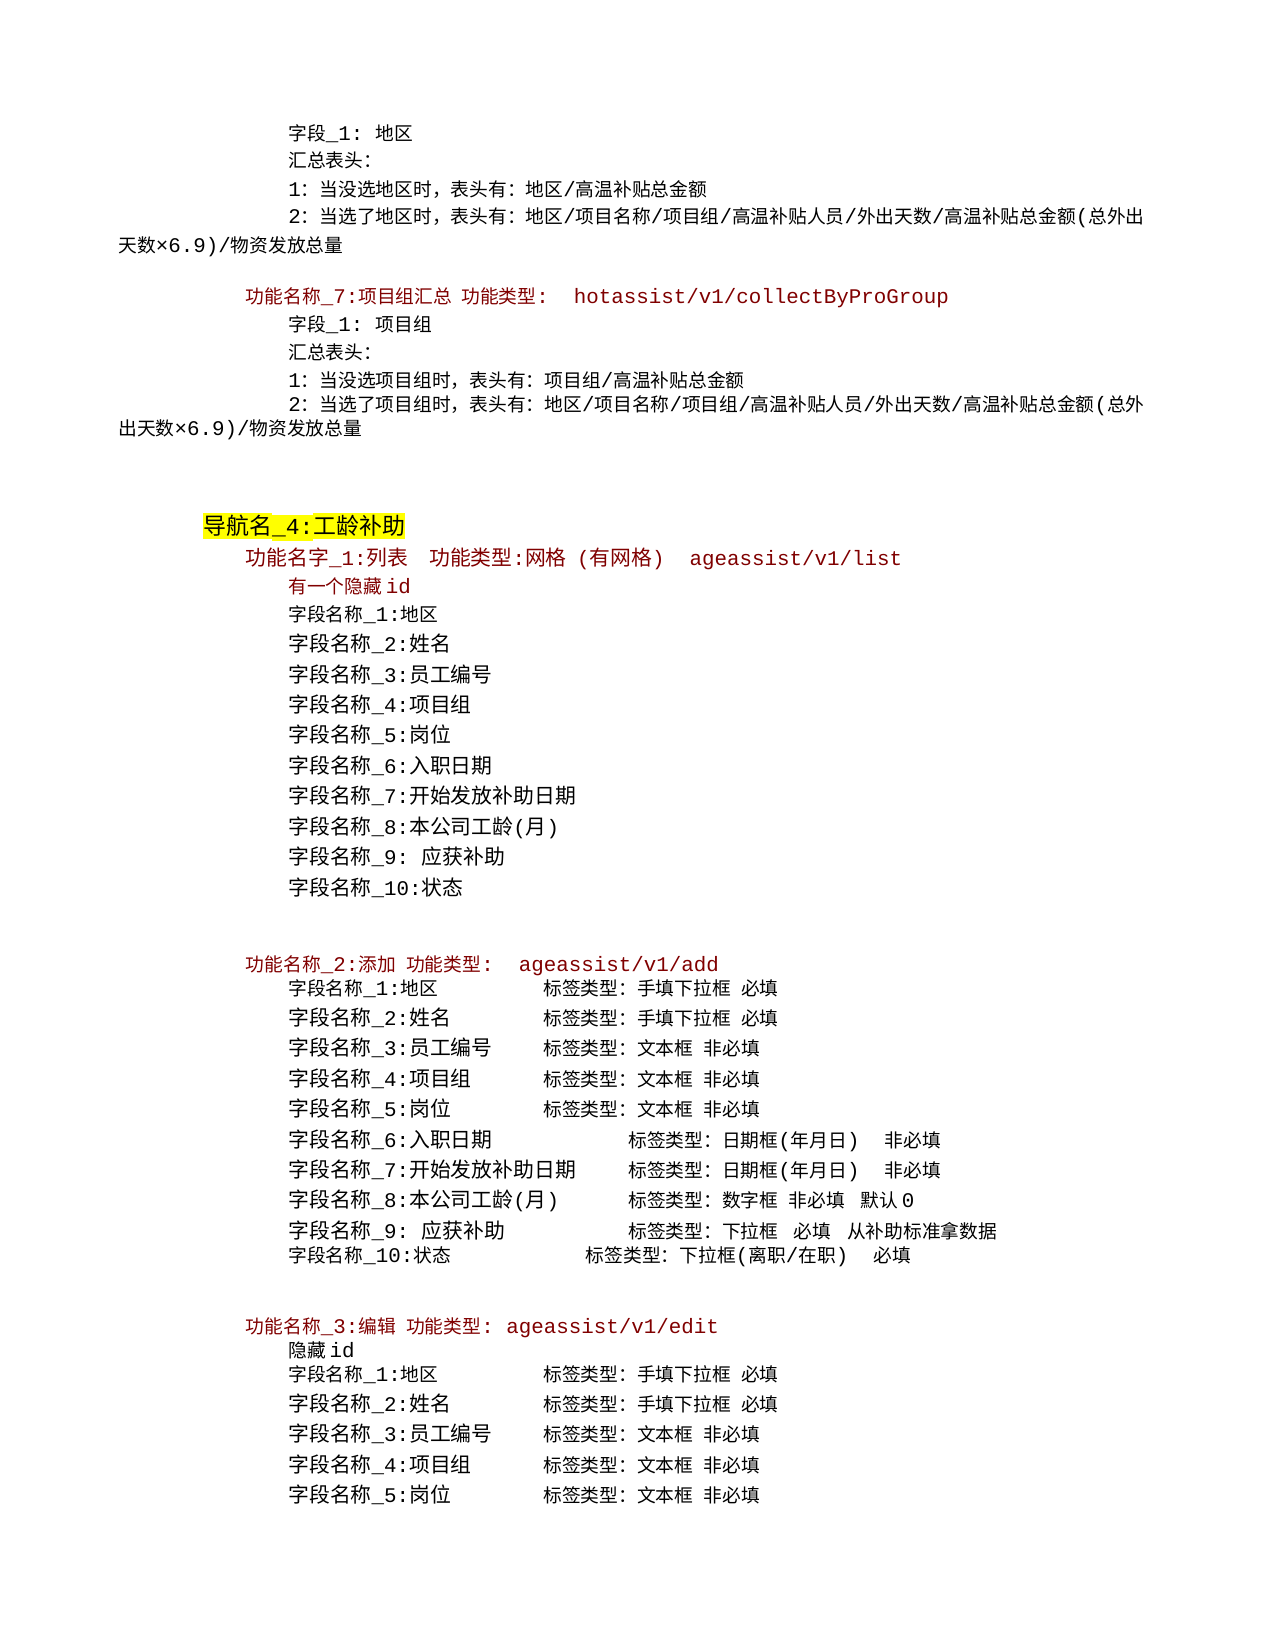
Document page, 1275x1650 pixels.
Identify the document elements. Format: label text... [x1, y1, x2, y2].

text 字段名称_1:地区 标签类型：手填下拉框 必填 [118, 1363, 1157, 1387]
text 字段名称_10:状态 [118, 871, 1157, 901]
text 字段名称_1:地区 标签类型：手填下拉框 必填 [118, 977, 1157, 1001]
text 字段名称_5:岗位 标签类型：文本框 非必填 [118, 1478, 1157, 1509]
text 功能名字_1:列表 功能类型:网格 (有网格) ageassist/v1/list [118, 541, 1157, 571]
text 字段名称_5:岗位 标签类型：文本框 非必填 [118, 1092, 1157, 1123]
text 字段_1: 项目组 [118, 310, 1157, 338]
text 字段名称_3:员工编号 标签类型：文本框 非必填 [118, 1418, 1157, 1448]
text 导航名_4:工龄补助 [118, 513, 1157, 541]
text 字段名称_2:姓名 标签类型：手填下拉框 必填 [118, 1387, 1157, 1418]
text 汇总表头： [118, 146, 1157, 174]
text 字段名称_2:姓名 [118, 627, 1157, 658]
text 功能名称_7:项目组汇总 功能类型: hotassist/v1/collectByProGroup [118, 282, 1157, 310]
text 功能名称_2:添加 功能类型: ageassist/v1/add [118, 953, 1157, 977]
text 字段名称_8:本公司工龄(月) 标签类型：数字框 非必填 默认0 [118, 1184, 1157, 1214]
text 2：当选了地区时，表头有：地区/项目名称/项目组/高温补贴人员/外出天数/高温补贴总金额(总外出天数×6.9)/物资发放总量 [118, 202, 1157, 258]
text 字段名称_2:姓名 标签类型：手填下拉框 必填 [118, 1001, 1157, 1032]
text 功能名称_3:编辑 功能类型: ageassist/v1/edit [118, 1316, 1157, 1339]
text 2：当选了项目组时，表头有：地区/项目名称/项目组/高温补贴人员/外出天数/高温补贴总金额(总外出天数×6.9)/物资发放总量 [118, 394, 1157, 442]
text 字段名称_9: 应获补助 [118, 840, 1157, 871]
text 字段名称_9: 应获补助 标签类型：下拉框 必填 从补助标准拿数据 [118, 1214, 1157, 1244]
text 字段名称_4:项目组 标签类型：文本框 非必填 [118, 1448, 1157, 1478]
text 字段名称_3:员工编号 标签类型：文本框 非必填 [118, 1032, 1157, 1062]
text 1：当没选项目组时，表头有：项目组/高温补贴总金额 [118, 366, 1157, 394]
text 字段名称_7:开始发放补助日期 标签类型：日期框(年月日) 非必填 [118, 1153, 1157, 1184]
text 1：当没选地区时，表头有：地区/高温补贴总金额 [118, 174, 1157, 202]
text 字段_1: 地区 [118, 118, 1157, 146]
text 字段名称_5:岗位 [118, 719, 1157, 749]
text 字段名称_7:开始发放补助日期 [118, 779, 1157, 810]
text 有一个隐藏id [118, 571, 1157, 599]
text 字段名称_4:项目组 [118, 688, 1157, 719]
text 字段名称_8:本公司工龄(月) [118, 810, 1157, 840]
text 隐藏id [118, 1339, 1157, 1363]
text 字段名称_3:员工编号 [118, 658, 1157, 688]
text 字段名称_1:地区 [118, 599, 1157, 627]
text 字段名称_6:入职日期 [118, 749, 1157, 779]
text 字段名称_10:状态 标签类型：下拉框(离职/在职) 必填 [118, 1244, 1157, 1268]
text 汇总表头： [118, 338, 1157, 366]
text 字段名称_6:入职日期 标签类型：日期框(年月日) 非必填 [118, 1123, 1157, 1153]
text 字段名称_4:项目组 标签类型：文本框 非必填 [118, 1062, 1157, 1092]
